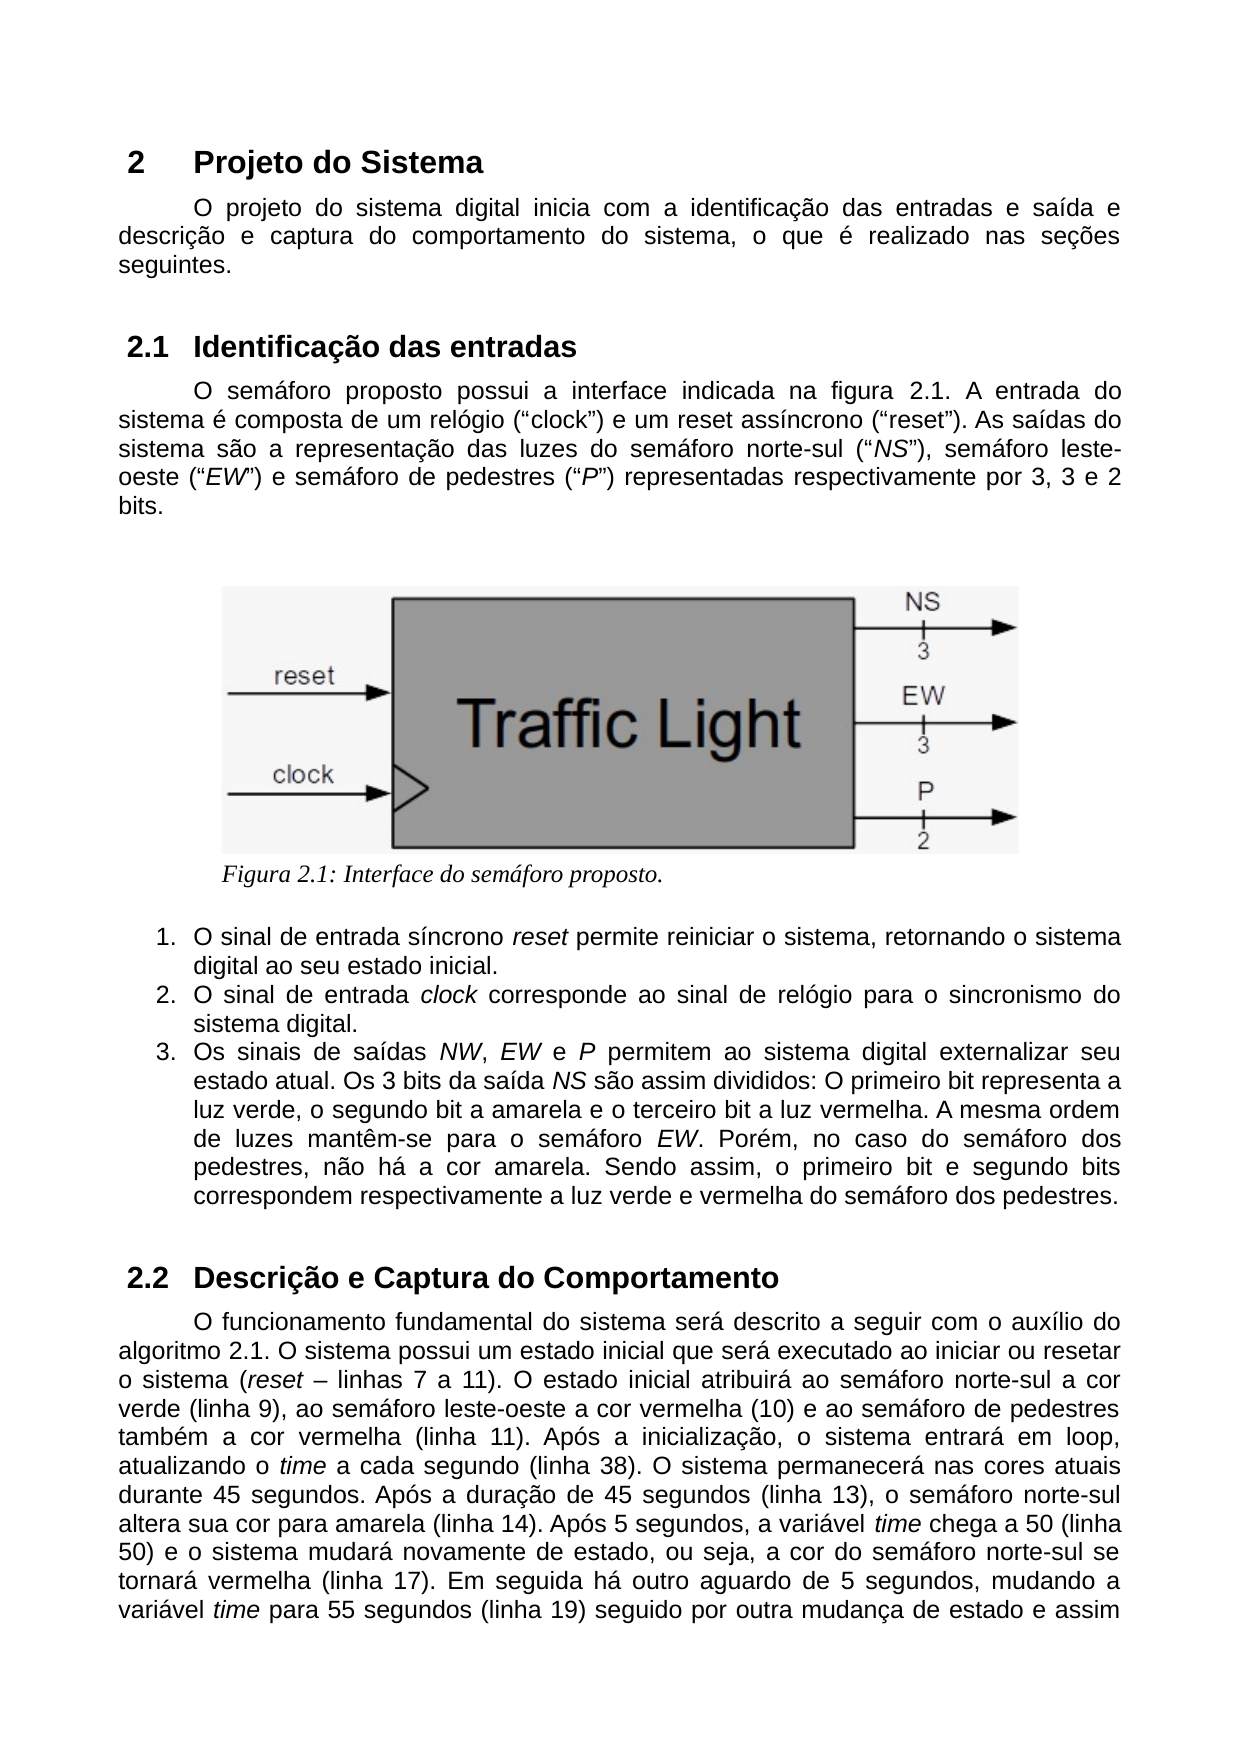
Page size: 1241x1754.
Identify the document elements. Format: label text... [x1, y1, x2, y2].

list O sinal de entrada síncrono reset permite reiniciar o sistema, retornando o sistema digital ao seu estado inicial. [156, 922, 1122, 980]
subtitle Projeto do Sistema [118, 143, 1122, 180]
text O funcionamento fundamental do sistema será descrito a seguir com o auxílio do algoritmo 2.1. O sistema possui um estado inicial que será executado ao iniciar ou resetar o sistema (reset – linhas 7 a 11). O estado inicial atribuirá ao semáforo norte-sul a cor verde (linha 9), ao semáforo leste-oeste a cor vermelha (10) e ao semáforo de pedestres também a cor vermelha (linha 11). Após a inicialização, o sistema entrará em loop, atualizando o time a cada segundo (linha 38). O sistema permanecerá nas cores atuais durante 45 segundos. Após a duração de 45 segundos (linha 13), o semáforo norte-sul altera sua cor para amarela (linha 14). Após 5 segundos, a variável time chega a 50 (linha 50) e o sistema mudará novamente de estado, ou seja, a cor do semáforo norte-sul se tornará vermelha (linha 17). Em seguida há outro aguardo de 5 segundos, mudando a variável time para 55 segundos (linha 19) seguido por outra mudança de estado e assim [118, 1307, 1122, 1624]
picture [221, 586, 1019, 854]
text Figura 2.1: Interface do semáforo proposto. [222, 854, 1018, 887]
list Os sinais de saídas NW, EW e P permitem ao sistema digital externalizar seu estado atual. Os 3 bits da saída NS são assim divididos: O primeiro bit representa a luz verde, o segundo bit a amarela e o terceiro bit a luz vermelha. A mesma ordem de luzes mantêm-se para o semáforo EW. Porém, no caso do semáforo dos pedestres, não há a cor amarela. Sendo assim, o primeiro bit e segundo bits correspondem respectivamente a luz verde e vermelha do semáforo dos pedestres. [156, 1037, 1122, 1210]
list O sinal de entrada clock corresponde ao sinal de relógio para o sincronismo do sistema digital. [156, 980, 1122, 1037]
text O semáforo proposto possui a interface indicada na figura 2.1. A entrada do sistema é composta de um relógio (“clock”) e um reset assíncrono (“reset”). As saídas do sistema são a representação das luzes do semáforo norte-sul (“NS”), semáforo leste-oeste (“EW”) e semáforo de pedestres (“P”) representadas respectivamente por 3, 3 e 2 bits. [118, 376, 1122, 520]
subtitle Identificação das entradas [118, 328, 1122, 364]
subtitle Descrição e Captura do Comportamento [118, 1259, 1122, 1295]
text O projeto do sistema digital inicia com a identificação das entradas e saída e descrição e captura do comportamento do sistema, o que é realizado nas seções seguintes. [118, 192, 1122, 279]
